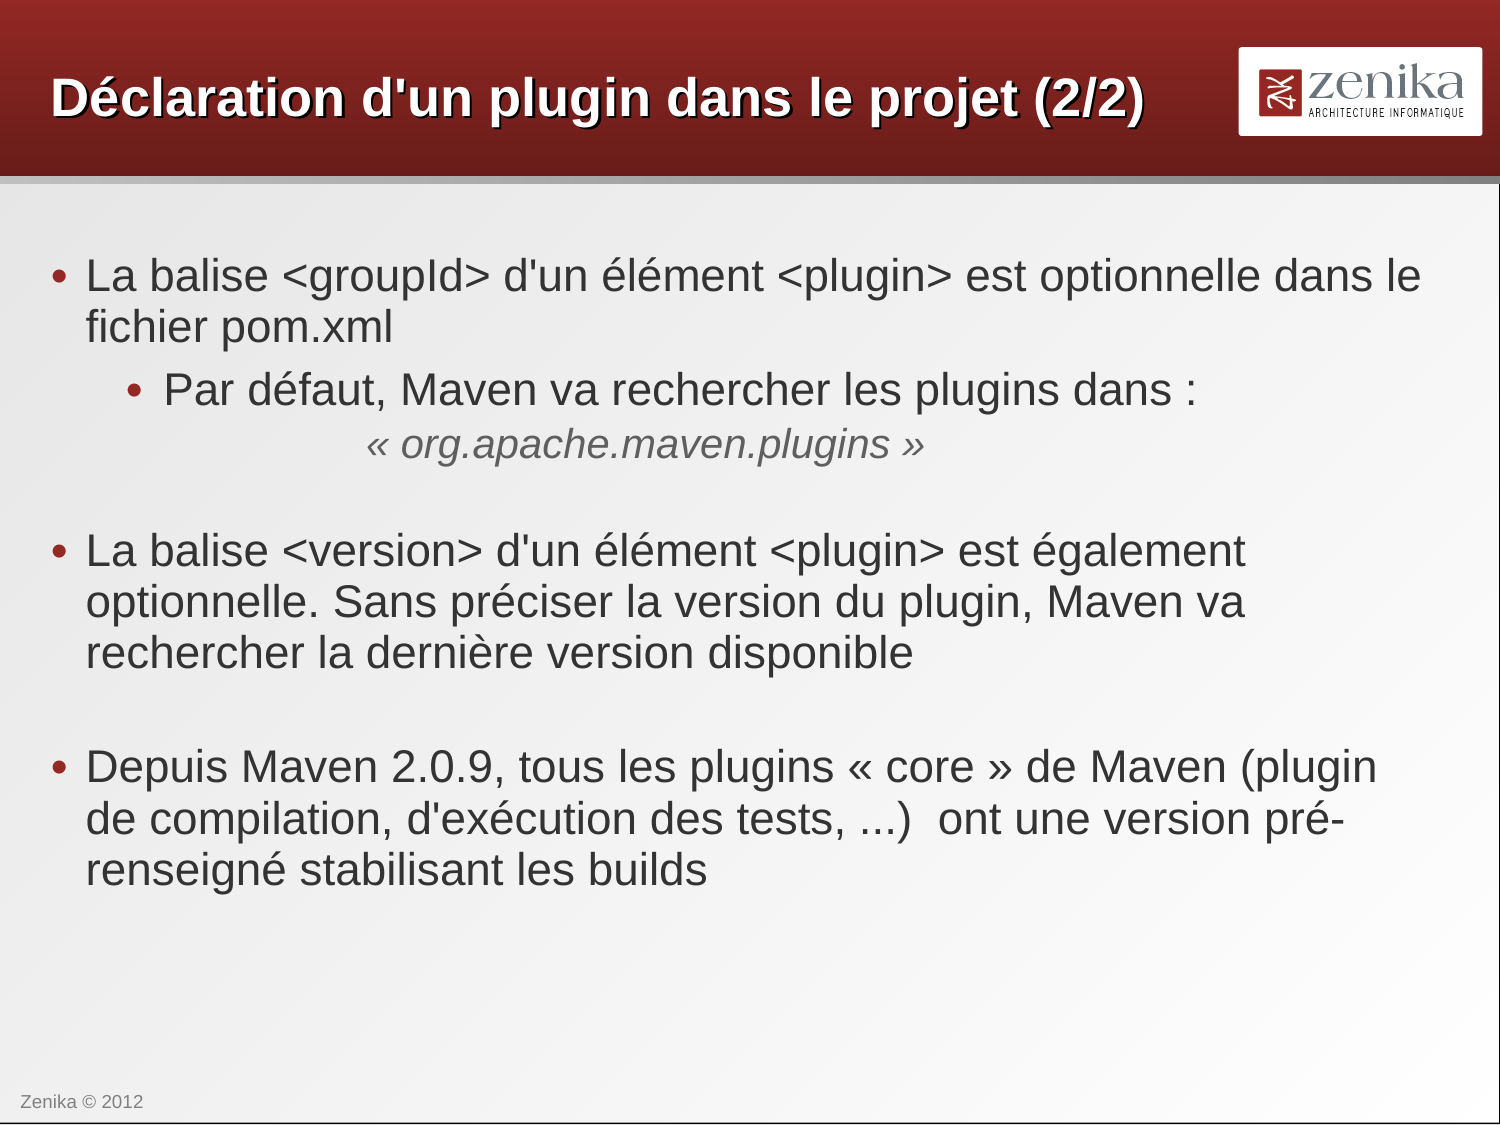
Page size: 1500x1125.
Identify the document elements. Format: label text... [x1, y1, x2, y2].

list La balise <groupId> d'un élément <plugin> est optionnelle dans le fichier pom.xml Par défaut, Maven va rechercher les plugins dans : « org.apache.maven.plugins » La balise <version> d'un élément <plugin> est également optionnelle. Sans préciser la version du plugin, Maven va rechercher la dernière version disponible Depuis Maven 2.0.9, tous les plugins « core » de Maven (plugin de compilation, d'exécution des tests, ...) ont une version pré-renseigné stabilisant les builds [50, 249, 1435, 1079]
picture [1257, 58, 1464, 125]
title Déclaration d'un plugin dans le projet (2/2) [50, 15, 1206, 180]
